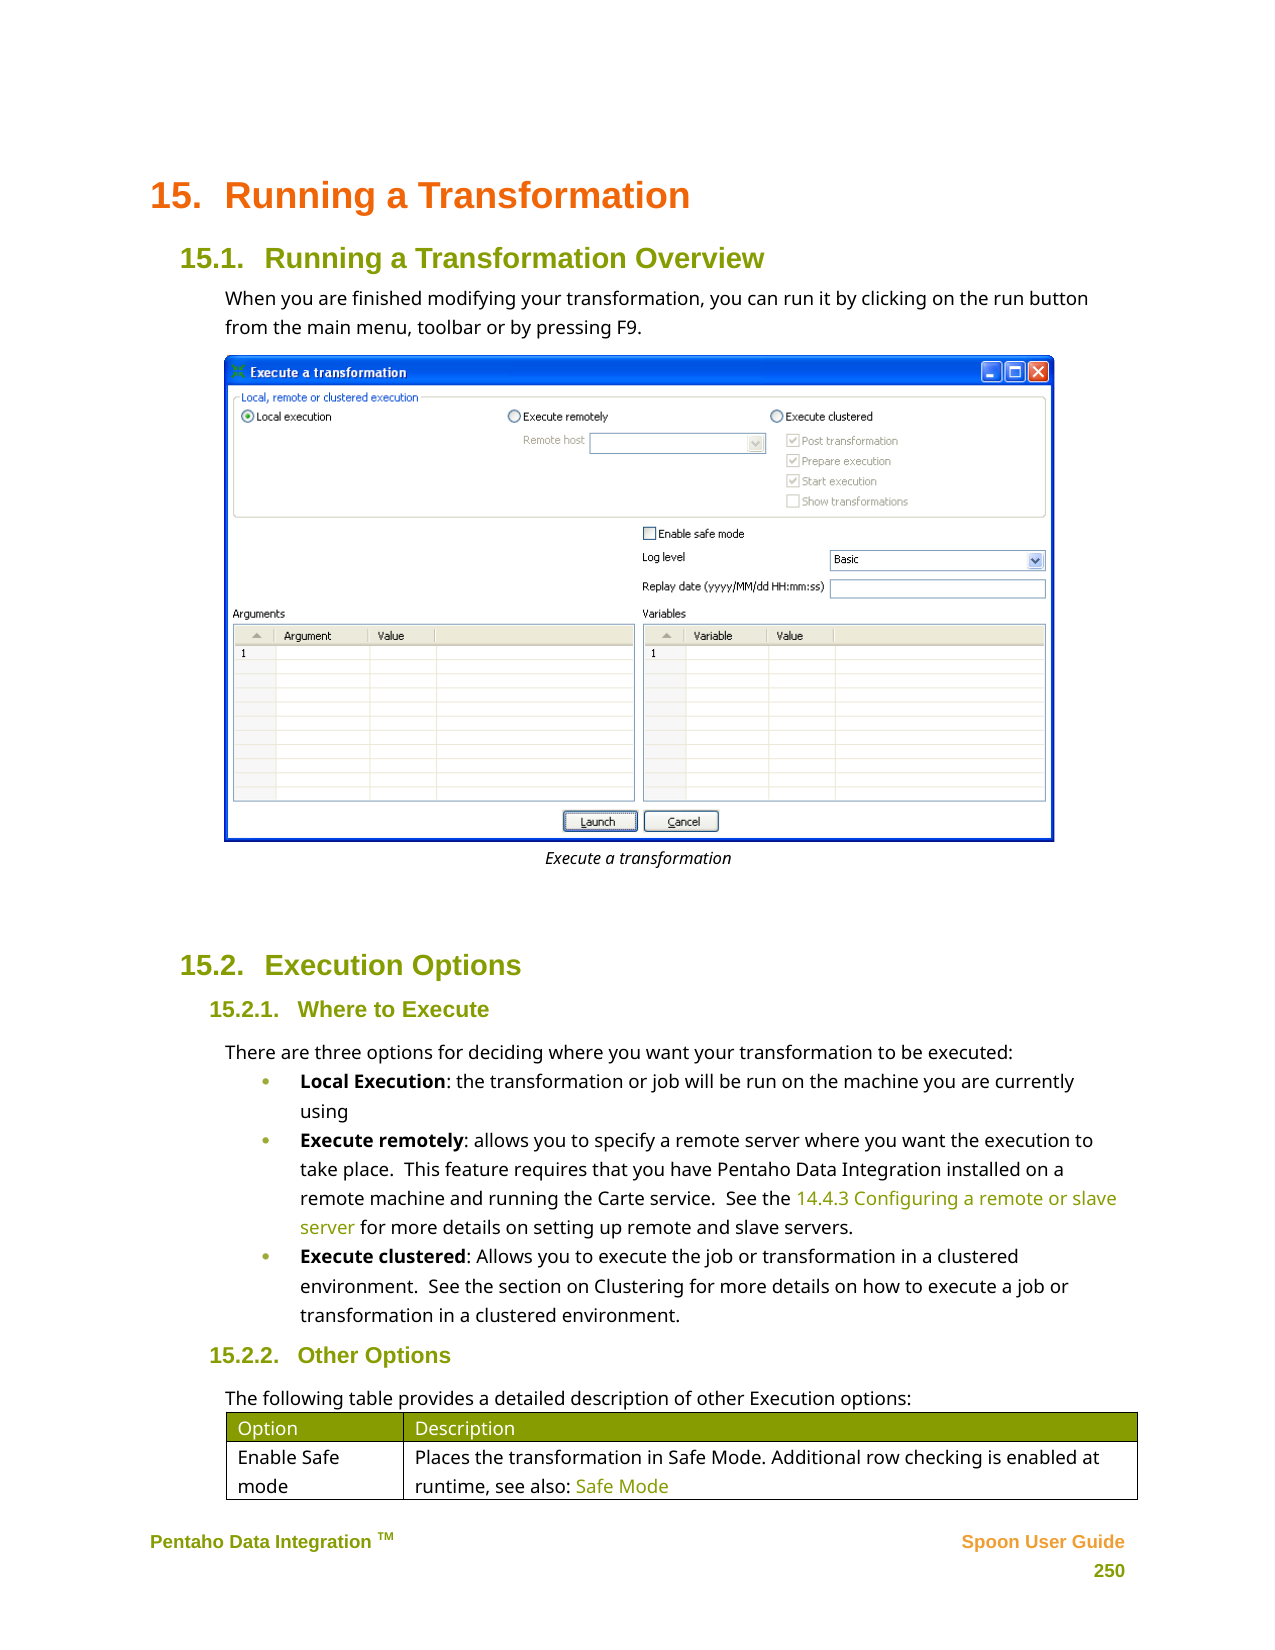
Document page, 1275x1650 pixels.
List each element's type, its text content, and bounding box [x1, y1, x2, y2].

text [224, 871, 1054, 893]
text When you are finished modifying your transformation, you can run it by clicking on the run button from the main menu, toolbar or by pressing F9. [225, 282, 1125, 340]
table_header Option [227, 1413, 403, 1441]
subtitle Where to Execute [209, 989, 1125, 1024]
subtitle Execution Options [179, 947, 1125, 982]
list Local Execution: the transformation or job will be run on the machine you are currently using [262, 1066, 1125, 1124]
picture [224, 355, 1055, 842]
text There are three options for deciding where you want your transformation to be executed: [225, 1036, 1125, 1066]
subtitle Running a Transformation Overview [179, 241, 1125, 275]
subtitle Running a Transformation [150, 181, 1125, 216]
text Execute a transformation [224, 842, 1054, 871]
text The following table provides a detailed description of other Execution options: [225, 1382, 1125, 1412]
list Execute clustered: Allows you to execute the job or transformation in a clustered environment. See the section on Clustering for more details on how to execute a job or transformation in a clustered environment. [262, 1241, 1125, 1328]
table_cell Places the transformation in Safe Mode. Additional row checking is enabled at runtime, see also: Safe Mode [404, 1442, 1137, 1499]
table_cell Enable Safe mode [227, 1442, 403, 1499]
subtitle Other Options [209, 1335, 1125, 1370]
list Execute remotely: allows you to specify a remote server where you want the execution to take place. This feature requires that you have Pentaho Data Integration installed on a remote machine and running the Carte service. See the 14.4.3 Configuring a remote or slave server for more details on setting up remote and slave servers. [262, 1124, 1125, 1241]
table_header Description [404, 1413, 1137, 1441]
